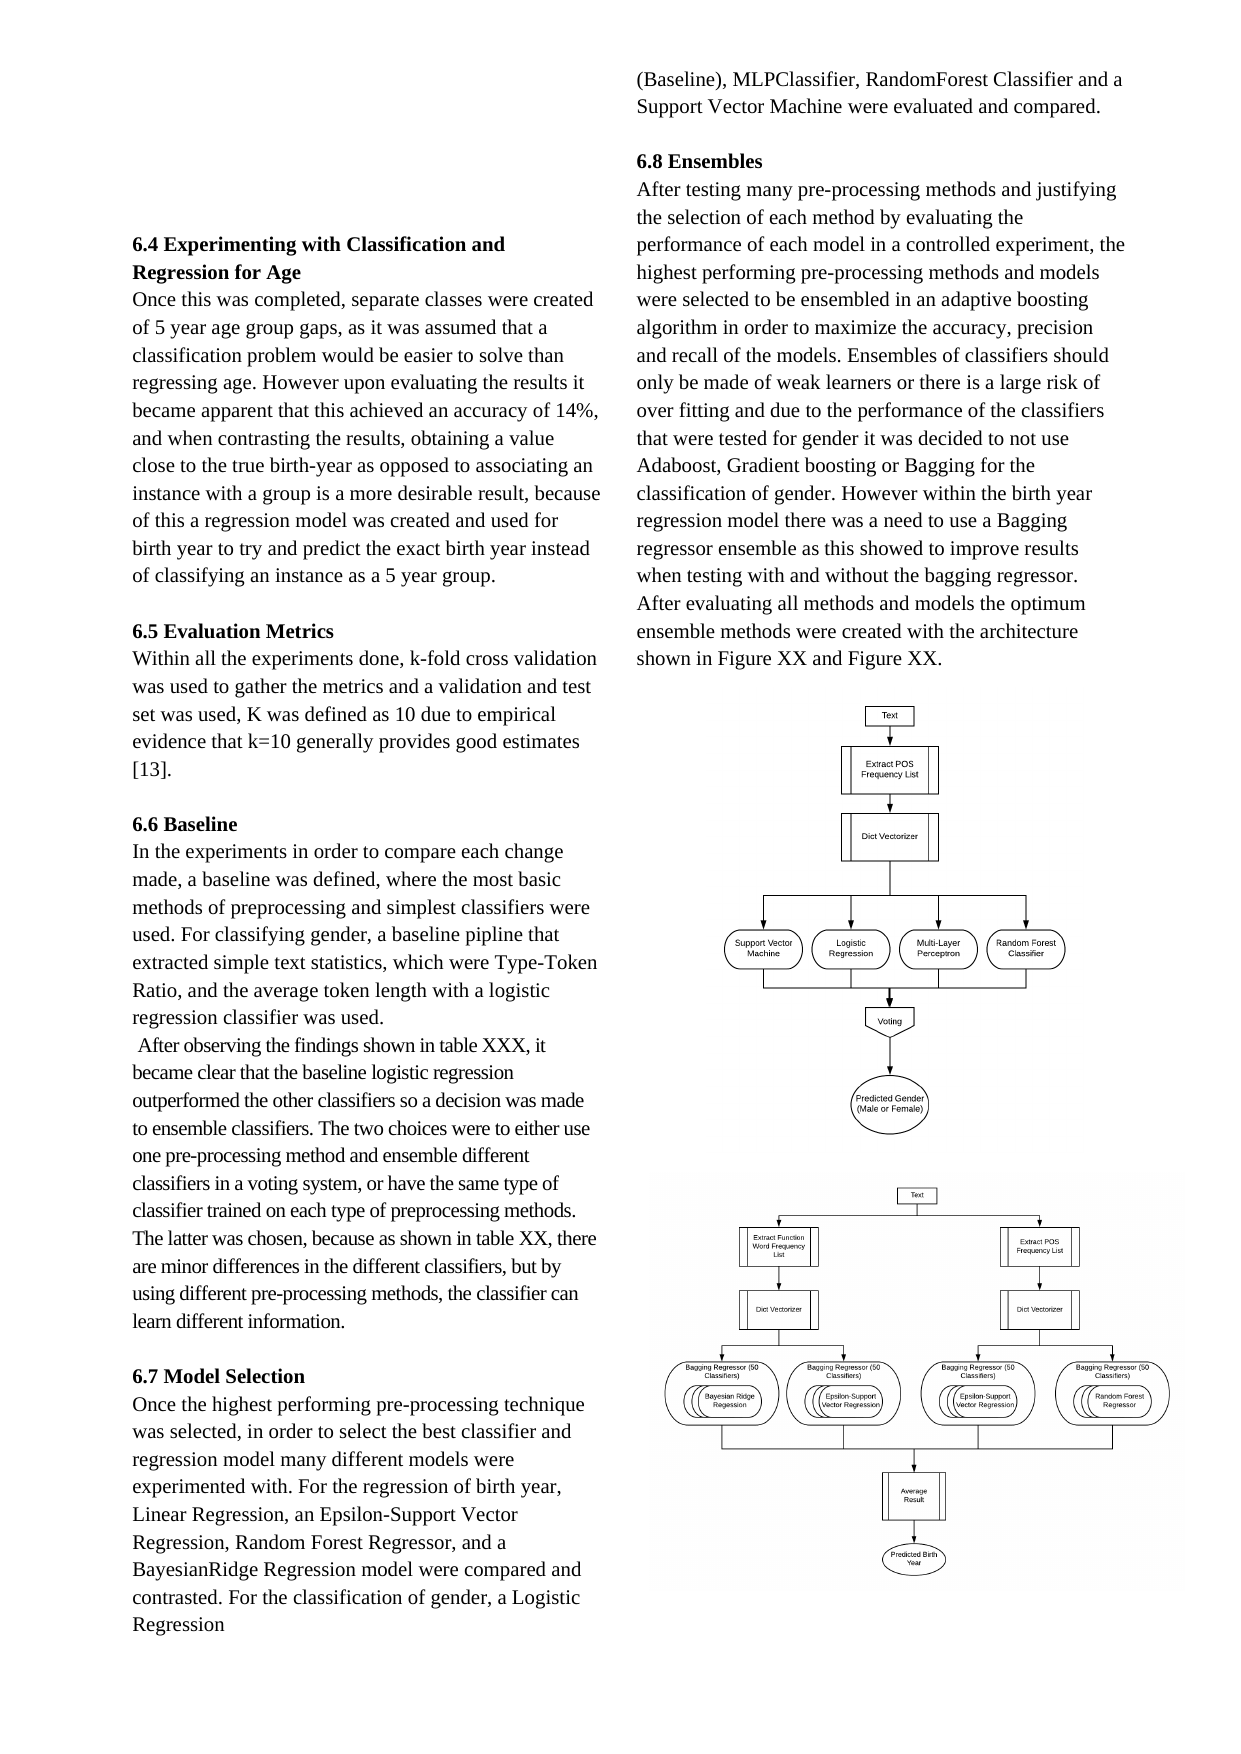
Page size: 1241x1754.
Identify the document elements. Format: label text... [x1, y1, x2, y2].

text Once the highest performing pre-processing technique was selected, in order to select the best classifier and regression model many different models were experimented with. For the regression of birth year, Linear Regression, an Epsilon-Support Vector Regression, Random Forest Regressor, and a BayesianRidge Regression model were compared and contrasted. For the classification of gender, a Logistic Regression [132, 1392, 602, 1636]
text 6.8 Ensembles [636, 149, 1126, 173]
text (Baseline), MLPClassifier, RandomForest Classifier and a Support Vector Machine were evaluated and compared. [636, 67, 1126, 118]
picture [706, 687, 1084, 1153]
text Within all the experiments done, k-fold cross validation was used to gather the metrics and a validation and test set was used, K was defined as 10 due to empirical evidence that k=10 generally provides good estimates [13]. [132, 646, 602, 781]
text 6.5 Evaluation Metrics [132, 619, 602, 643]
text Once this was completed, separate classes were created of 5 year age group gaps, as it was assumed that a classification problem would be easier to solve than regressing age. However upon evaluating the results it became apparent that this achieved an accuracy of 14%, and when contrasting the results, obtaining a value close to the true birth-year as opposed to associating an instance with a group is a more desirable result, because of this a regression model was created and used for birth year to try and predict the exact birth year instead of classifying an instance as a 5 year group. [132, 287, 602, 587]
text In the experiments in order to compare each change made, a baseline was defined, where the most basic methods of preprocessing and simplest classifiers were used. For classifying gender, a baseline pipline that extracted simple text statistics, which were Type-Token Ratio, and the average token length with a logistic regression classifier was used. [132, 839, 602, 1029]
text 6.7 Model Selection [132, 1364, 602, 1388]
text 6.6 Baseline [132, 812, 602, 836]
text After testing many pre-processing methods and justifying the selection of each method by evaluating the performance of each model in a controlled experiment, the highest performing pre-processing methods and models were selected to be ensembled in an adaptive boosting algorithm in order to maximize the accuracy, precision and recall of the models. Ensembles of classifiers should only be made of weak learners or there is a large risk of over fitting and due to the performance of the classifiers that were tested for gender it was decided to not use Adaboost, Gradient boosting or Bagging for the classification of gender. However within the birth year regression model there was a need to use a Bagging regressor ensemble as this showed to improve results when testing with and without the bagging regressor. After evaluating all methods and models the optimum ensemble methods were created with the architecture shown in Figure XX and Figure XX. [636, 177, 1126, 670]
text After observing the findings shown in table XXX, it became clear that the baseline logistic regression outperformed the other classifiers so a decision was made to ensemble classifiers. The two choices were to either use one pre-processing method and ensemble different classifiers in a voting system, or have the same type of classifier trained on each type of preprocessing methods. The latter was chosen, because as shown in table XX, there are minor differences in the different classifiers, but by using different pre-processing methods, the classifier can learn different information. [132, 1033, 602, 1333]
text 6.4 Experimenting with Classification and Regression for Age [132, 232, 602, 284]
picture [649, 1172, 1185, 1591]
